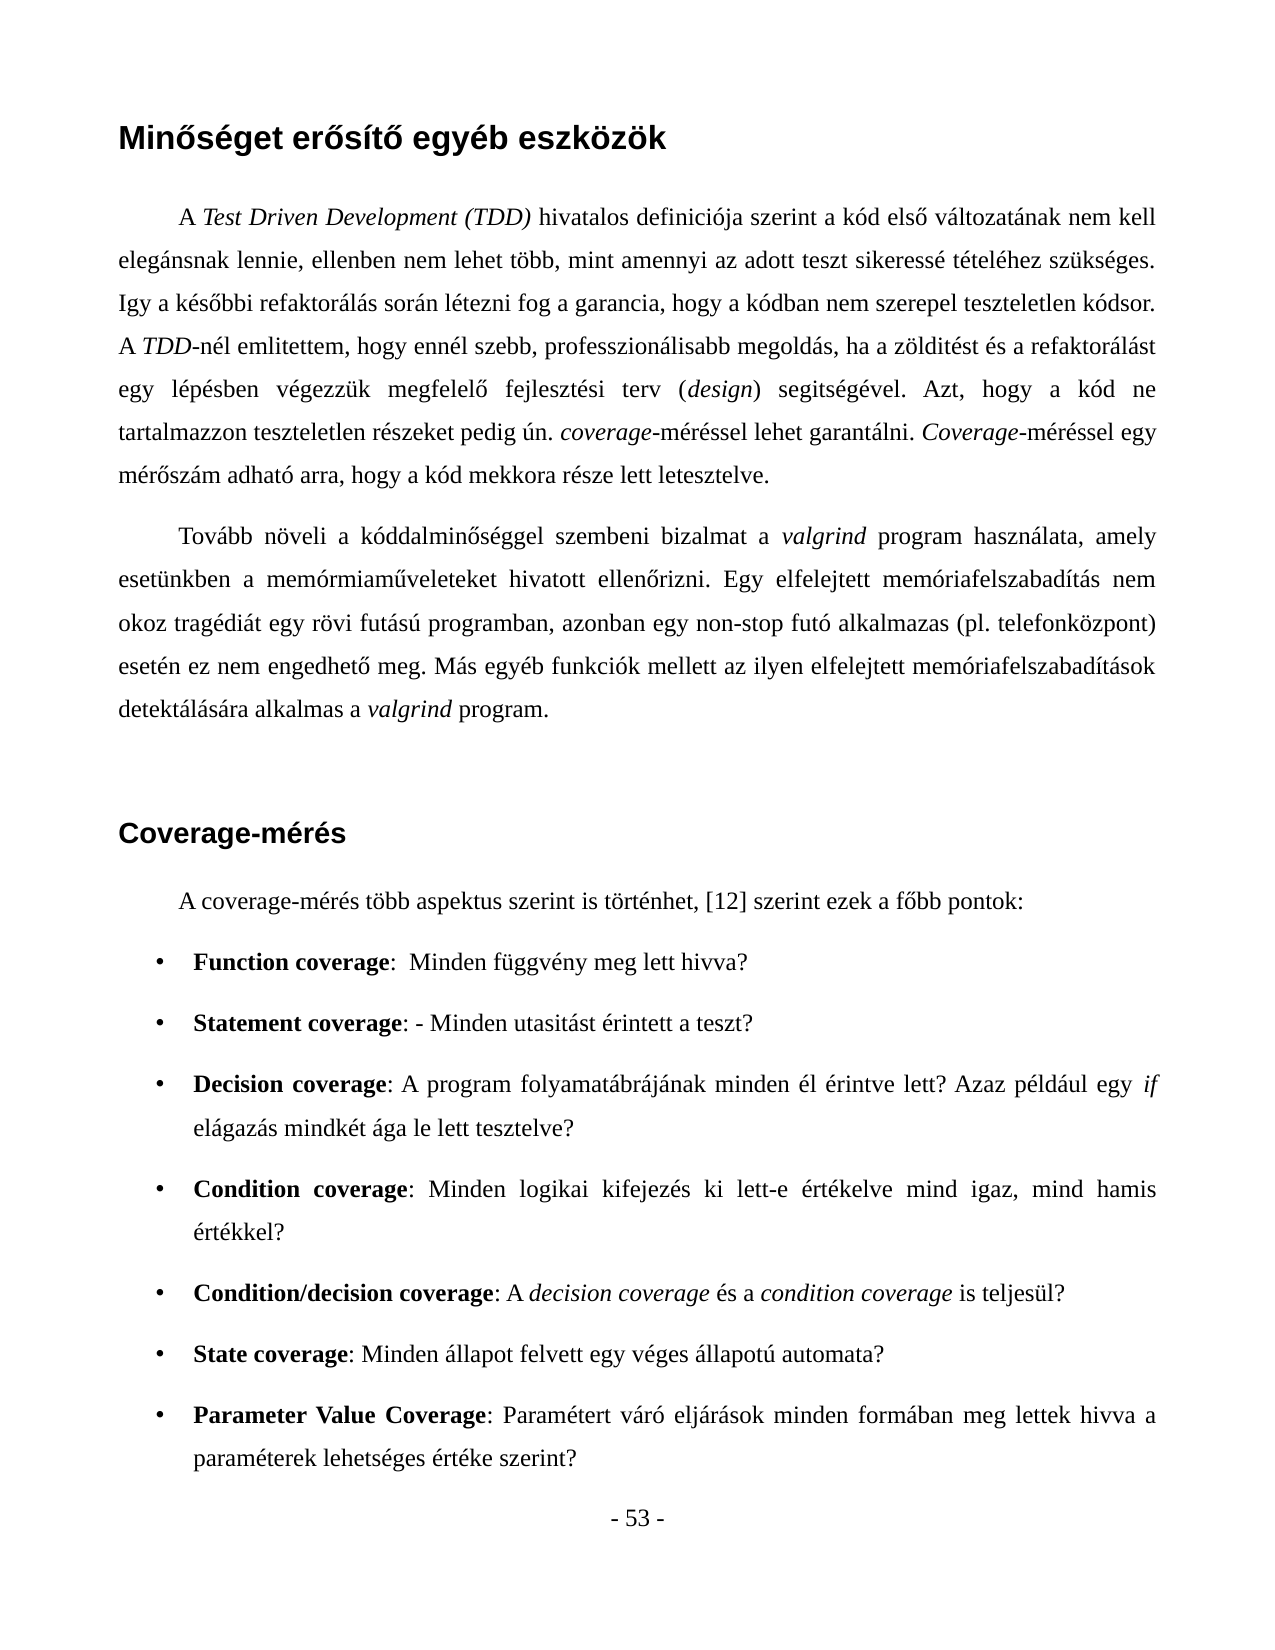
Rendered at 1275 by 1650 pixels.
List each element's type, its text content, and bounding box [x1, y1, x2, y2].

list Decision coverage: A program folyamatábrájának minden él érintve lett? Azaz például egy if elágazás mindkét ága le lett tesztelve? [156, 1069, 1157, 1141]
list Function coverage: Minden függvény meg lett hivva? [156, 947, 1157, 976]
list Parameter Value Coverage: Paramétert váró eljárások minden formában meg lettek hivva a paraméterek lehetséges értéke szerint? [156, 1400, 1157, 1472]
text A coverage-mérés több aspektus szerint is történhet, [12] szerint ezek a főbb pontok: [118, 886, 1157, 915]
text A Test Driven Development (TDD) hivatalos definiciója szerint a kód első változatának nem kell elegánsnak lennie, ellenben nem lehet több, mint amennyi az adott teszt sikeressé tételéhez szükséges. Igy a későbbi refaktorálás során létezni fog a garancia, hogy a kódban nem szerepel teszteletlen kódsor. A TDD-nél emlitettem, hogy ennél szebb, professzionálisabb megoldás, ha a zölditést és a refaktorálást egy lépésben végezzük megfelelő fejlesztési terv (design) segitségével. Azt, hogy a kód ne tartalmazzon teszteletlen részeket pedig ún. coverage-méréssel lehet garantálni. Coverage-méréssel egy mérőszám adható arra, hogy a kód mekkora része lett letesztelve. [118, 202, 1157, 489]
subtitle Minőséget erősítő egyéb eszközök [118, 118, 1157, 157]
list Condition coverage: Minden logikai kifejezés ki lett-e értékelve mind igaz, mind hamis értékkel? [156, 1174, 1157, 1246]
subtitle Coverage-mérés [118, 817, 1157, 850]
list State coverage: Minden állapot felvett egy véges állapotú automata? [156, 1339, 1157, 1368]
list Statement coverage: - Minden utasitást érintett a teszt? [156, 1008, 1157, 1037]
text Tovább növeli a kóddalminőséggel szembeni bizalmat a valgrind program használata, amely esetünkben a memórmiaműveleteket hivatott ellenőrizni. Egy elfelejtett memóriafelszabadítás nem okoz tragédiát egy rövi futású programban, azonban egy non-stop futó alkalmazas (pl. telefonközpont) esetén ez nem engedhető meg. Más egyéb funkciók mellett az ilyen elfelejtett memóriafelszabadítások detektálására alkalmas a valgrind program. [118, 521, 1157, 723]
list Condition/decision coverage: A decision coverage és a condition coverage is teljesül? [156, 1278, 1157, 1307]
